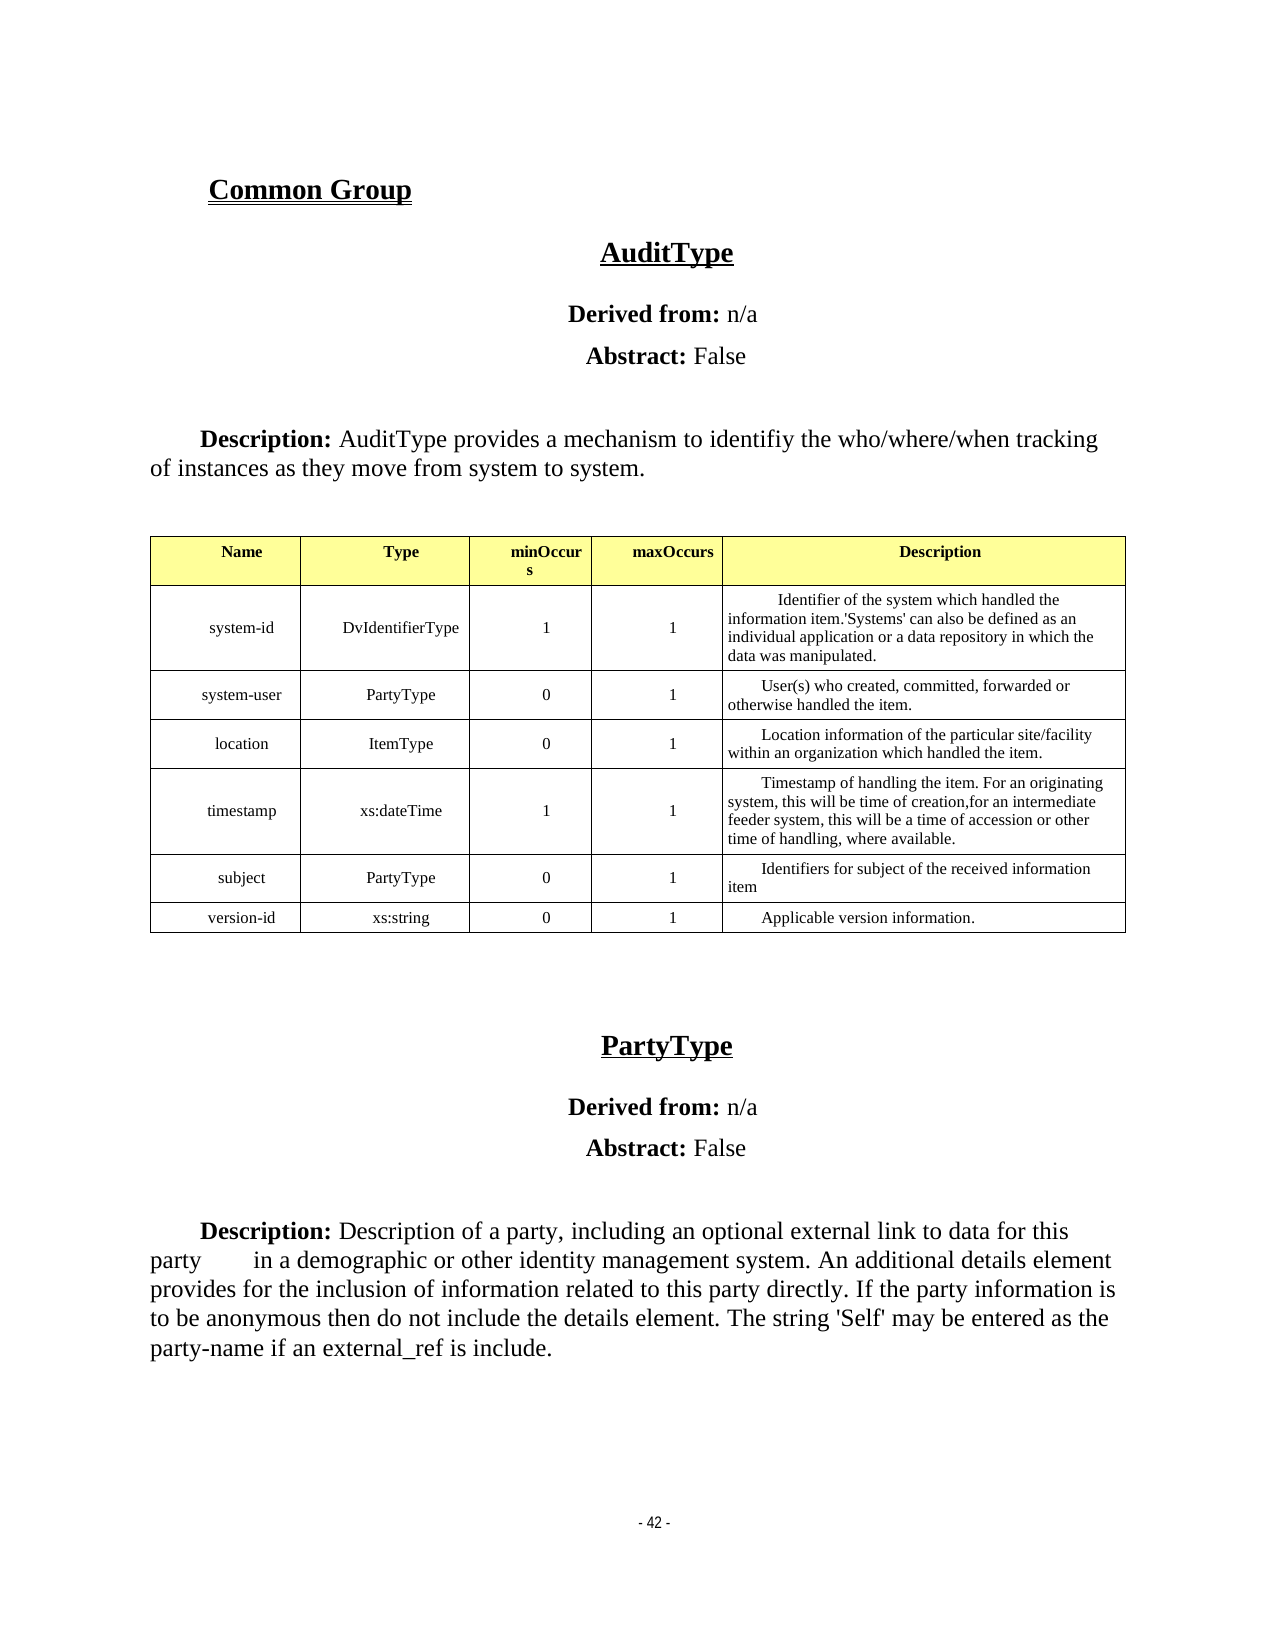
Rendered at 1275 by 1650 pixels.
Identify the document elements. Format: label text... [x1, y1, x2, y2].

table_cell version-id [151, 903, 300, 932]
table_cell Identifier of the system which handled the information item.'Systems' can also be defined as an individual application or a data repository in which the data was manipulated. [723, 586, 1125, 670]
table_cell 1 [470, 586, 591, 670]
table_cell 0 [470, 720, 591, 768]
table_cell 1 [592, 903, 722, 932]
table_header Type [301, 537, 469, 585]
table_cell User(s) who created, committed, forwarded or otherwise handled the item. [723, 671, 1125, 719]
table_cell 1 [470, 769, 591, 854]
table_cell Applicable version information. [723, 903, 1125, 932]
table_cell location [151, 720, 300, 768]
table_header Description [723, 537, 1125, 585]
table_header Name [151, 537, 300, 585]
table_cell system-id [151, 586, 300, 670]
table_cell 1 [592, 769, 722, 854]
table_cell timestamp [151, 769, 300, 854]
table_cell Identifiers for subject of the received information item [723, 855, 1125, 902]
table_cell 0 [470, 903, 591, 932]
table_cell Timestamp of handling the item. For an originating system, this will be time of creation,for an intermediate feeder system, this will be a time of accession or other time of handling, where available. [723, 769, 1125, 854]
subtitle Common Group [150, 172, 1125, 206]
table_cell ItemType [301, 720, 469, 768]
table_cell xs:dateTime [301, 769, 469, 854]
table_cell 1 [592, 586, 722, 670]
table_cell subject [151, 855, 300, 902]
text Derived from: n/a [150, 1091, 1125, 1121]
table_header minOccurs [470, 537, 591, 585]
table_cell system-user [151, 671, 300, 719]
table_cell DvIdentifierType [301, 586, 469, 670]
text PartyType [150, 1028, 1125, 1061]
text Abstract: False [150, 341, 1125, 370]
table_cell 1 [592, 720, 722, 768]
table_cell Location information of the particular site/facility within an organization which handled the item. [723, 720, 1125, 768]
text Description: AuditType provides a mechanism to identifiy the who/where/when tracking of instances as they move from system to system. [150, 424, 1125, 482]
table_cell 0 [470, 855, 591, 902]
text Description: Description of a party, including an optional external link to data for this party in a demographic or other identity management system. An additional details element provides for the inclusion of information related to this party directly. If the party information is to be anonymous then do not include the details element. The string 'Self' may be entered as the party-name if an external_ref is include. [150, 1216, 1125, 1391]
table_cell xs:string [301, 903, 469, 932]
text AuditType [150, 236, 1125, 269]
table_cell 1 [592, 855, 722, 902]
table_cell PartyType [301, 671, 469, 719]
text Abstract: False [150, 1133, 1125, 1162]
table_cell PartyType [301, 855, 469, 902]
table_cell 1 [592, 671, 722, 719]
text Derived from: n/a [150, 299, 1125, 328]
table_cell 0 [470, 671, 591, 719]
table_header maxOccurs [592, 537, 722, 585]
